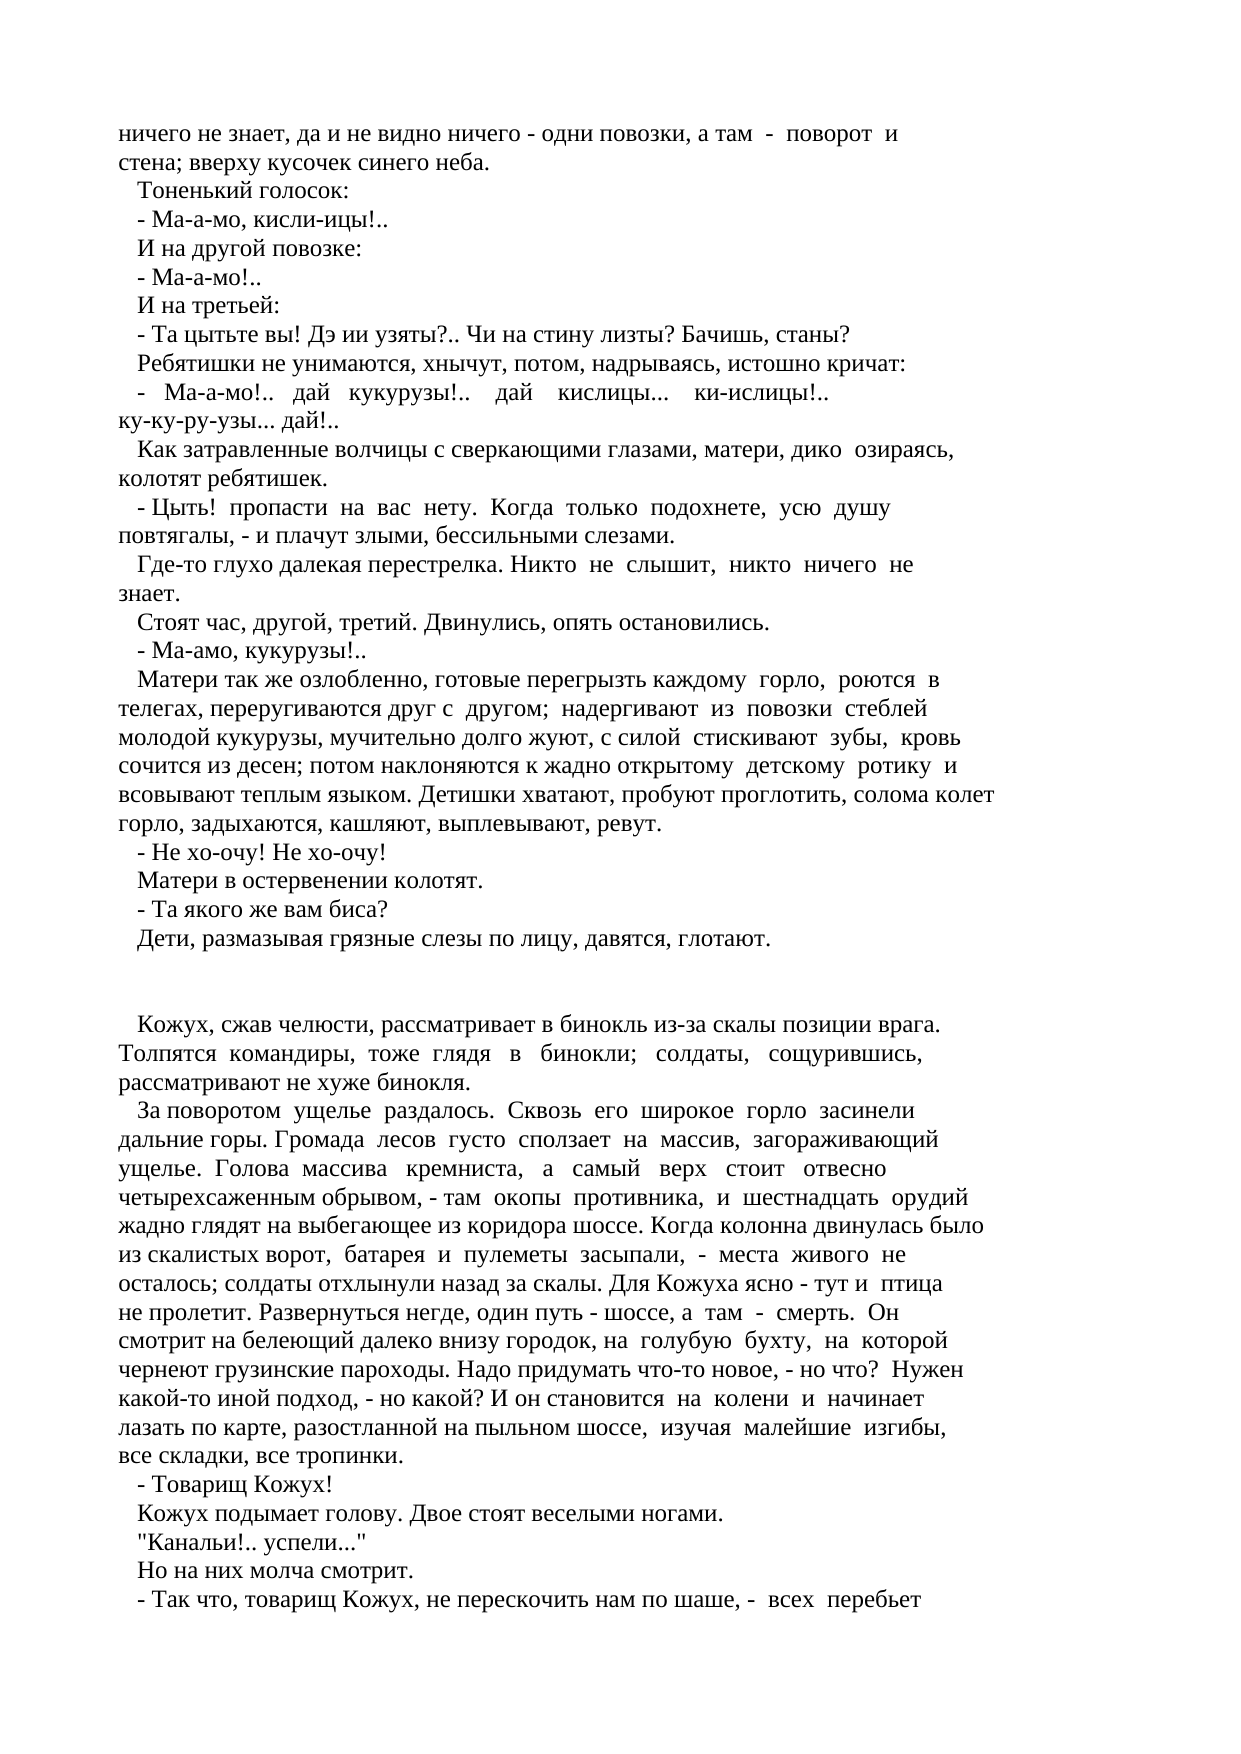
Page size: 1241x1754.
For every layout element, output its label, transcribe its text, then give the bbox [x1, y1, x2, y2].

text горло, задыхаются, кашляют, выплевывают, ревут. [118, 808, 1122, 837]
text Тоненький голосок: [118, 176, 1122, 204]
text смотрит на белеющий далеко внизу городок, на голубую бухту, на которой [118, 1326, 1122, 1354]
text какой-то иной подход, - но какой? И он становится на колени и начинает [118, 1383, 1122, 1412]
text жадно глядят на выбегающее из коридора шоссе. Когда колонна двинулась было [118, 1211, 1122, 1239]
text ущелье. Голова массива кремниста, а самый верх стоит отвесно [118, 1153, 1122, 1182]
text Матери так же озлобленно, готовые перегрызть каждому горло, роются в [118, 664, 1122, 693]
text все складки, все тропинки. [118, 1441, 1122, 1469]
text Ребятишки не унимаются, хнычут, потом, надрываясь, истошно кричат: [118, 348, 1122, 377]
text И на третьей: [118, 291, 1122, 319]
text повтягалы, - и плачут злыми, бессильными слезами. [118, 521, 1122, 549]
text сочится из десен; потом наклоняются к жадно открытому детскому ротику и [118, 751, 1122, 779]
text "Канальи!.. успели..." [118, 1527, 1122, 1556]
text - Ма-а-мо!.. [118, 262, 1122, 291]
text - Цыть! пропасти на вас нету. Когда только подохнете, усю душу [118, 492, 1122, 521]
text чернеют грузинские пароходы. Надо придумать что-то новое, - но что? Нужен [118, 1354, 1122, 1383]
text - Ма-а-мо!.. дай кукурузы!.. дай кислицы... ки-ислицы!.. [118, 377, 1122, 406]
text дальние горы. Громада лесов густо сползает на массив, загораживающий [118, 1124, 1122, 1153]
text лазать по карте, разостланной на пыльном шоссе, изучая малейшие изгибы, [118, 1412, 1122, 1441]
text Где-то глухо далекая перестрелка. Никто не слышит, никто ничего не [118, 549, 1122, 578]
text - Ма-амо, кукурузы!.. [118, 636, 1122, 664]
text - Та цытьте вы! Дэ ии узяты?.. Чи на стину лизты? Бачишь, станы? [118, 319, 1122, 348]
text - Так что, товарищ Кожух, не перескочить нам по шаше, - всех перебьет [118, 1584, 1122, 1613]
text всовывают теплым языком. Детишки хватают, пробуют проглотить, солома колет [118, 779, 1122, 808]
text Матери в остервенении колотят. [118, 866, 1122, 894]
text четырехсаженным обрывом, - там окопы противника, и шестнадцать орудий [118, 1182, 1122, 1211]
text Дети, размазывая грязные слезы по лицу, давятся, глотают. [118, 923, 1122, 952]
text Как затравленные волчицы с сверкающими глазами, матери, дико озираясь, [118, 434, 1122, 463]
text ку-ку-ру-узы... дай!.. [118, 406, 1122, 434]
text И на другой повозке: [118, 233, 1122, 262]
text Толпятся командиры, тоже глядя в бинокли; солдаты, сощурившись, [118, 1038, 1122, 1067]
text телегах, переругиваются друг с другом; надергивают из повозки стеблей [118, 693, 1122, 722]
text осталось; солдаты отхлынули назад за скалы. Для Кожуха ясно - тут и птица [118, 1268, 1122, 1297]
text молодой кукурузы, мучительно долго жуют, с силой стискивают зубы, кровь [118, 722, 1122, 751]
text рассматривают не хуже бинокля. [118, 1067, 1122, 1096]
text - Ма-а-мо, кисли-ицы!.. [118, 204, 1122, 233]
text Кожух подымает голову. Двое стоят веселыми ногами. [118, 1498, 1122, 1527]
text из скалистых ворот, батарея и пулеметы засыпали, - места живого не [118, 1239, 1122, 1268]
text Но на них молча смотрит. [118, 1556, 1122, 1584]
text За поворотом ущелье раздалось. Сквозь его широкое горло засинели [118, 1096, 1122, 1124]
text Кожух, сжав челюсти, рассматривает в бинокль из-за скалы позиции врага. [118, 1009, 1122, 1038]
text - Та якого же вам биса? [118, 894, 1122, 923]
text - Не хо-очу! Не хо-очу! [118, 837, 1122, 866]
text ничего не знает, да и не видно ничего - одни повозки, а там - поворот и [118, 118, 1122, 147]
text стена; вверху кусочек синего неба. [118, 147, 1122, 176]
text не пролетит. Развернуться негде, один путь - шоссе, а там - смерть. Он [118, 1297, 1122, 1326]
text - Товарищ Кожух! [118, 1469, 1122, 1498]
text Стоят час, другой, третий. Двинулись, опять остановились. [118, 607, 1122, 636]
text колотят ребятишек. [118, 463, 1122, 492]
text знает. [118, 578, 1122, 607]
